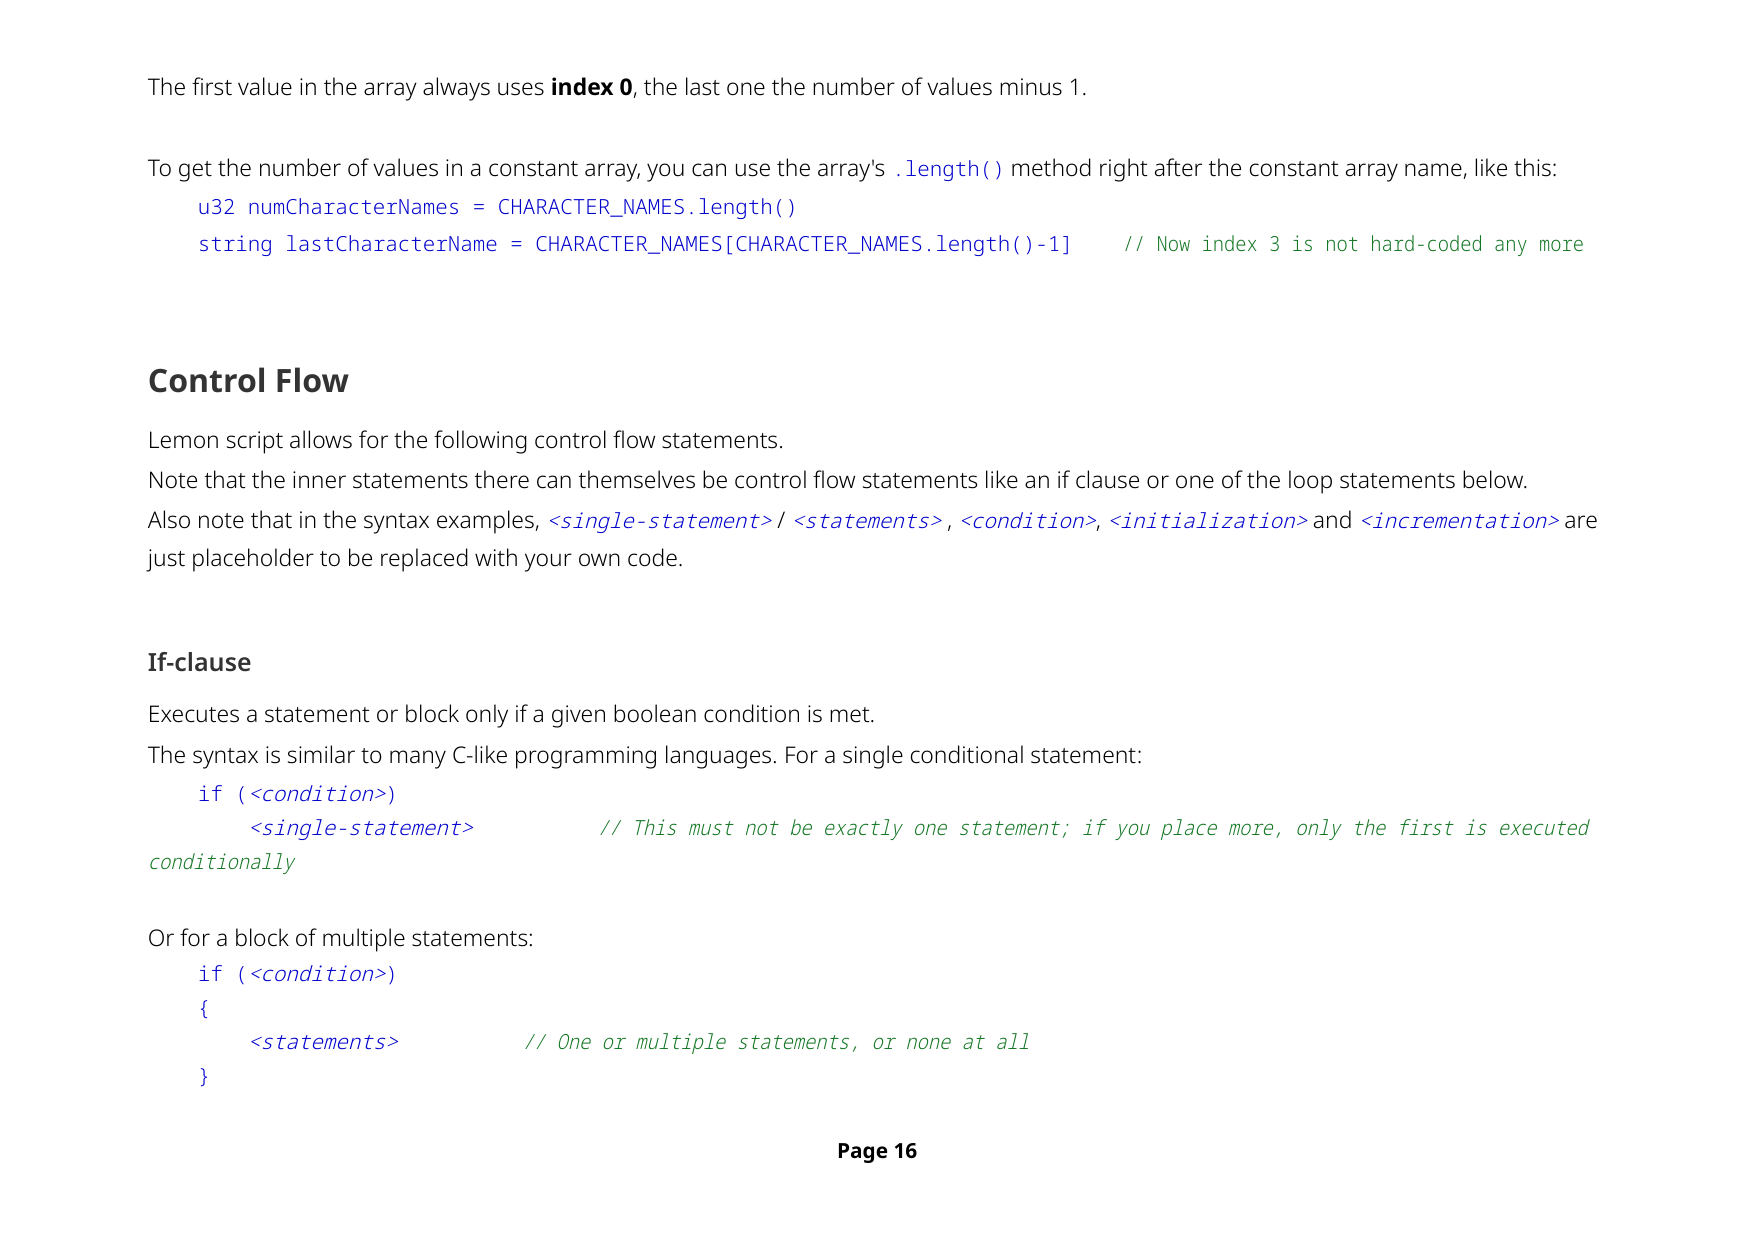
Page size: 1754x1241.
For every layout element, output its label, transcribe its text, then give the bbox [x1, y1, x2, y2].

text Or for a block of multiple statements: if (<condition>) { <statements> // One or multiple statements, or none at all } [148, 922, 1606, 1090]
text if (<condition>) <single-statement> // This must not be exactly one statement; if you place more, only the first is executed conditionally [148, 779, 1606, 913]
text Note that the inner statements there can themselves be control flow statements like an if clause or one of the loop statements below. [148, 464, 1606, 495]
text Also note that in the syntax examples, <single-statement> / <statements> , <condition>, <initialization> and <incrementation> are just placeholder to be replaced with your own code. [148, 504, 1606, 573]
text string lastCharacterName = CHARACTER_NAMES[CHARACTER_NAMES.length()-1] // Now index 3 is not hard-coded any more [148, 229, 1606, 257]
subtitle Control Flow [148, 358, 1606, 402]
text u32 numCharacterNames = CHARACTER_NAMES.length() [148, 192, 1606, 221]
text The syntax is similar to many C-like programming languages. For a single conditional statement: [148, 738, 1606, 770]
text To get the number of values in a constant array, you can use the array's .length() method right after the constant array name, like this: [148, 152, 1606, 183]
text Executes a statement or block only if a given boolean condition is met. [148, 698, 1606, 729]
subtitle If-clause [148, 645, 1606, 679]
text Lemon script allows for the following control flow statements. [148, 423, 1606, 455]
text The first value in the array always uses index 0, the last one the number of values minus 1. [148, 71, 1606, 102]
